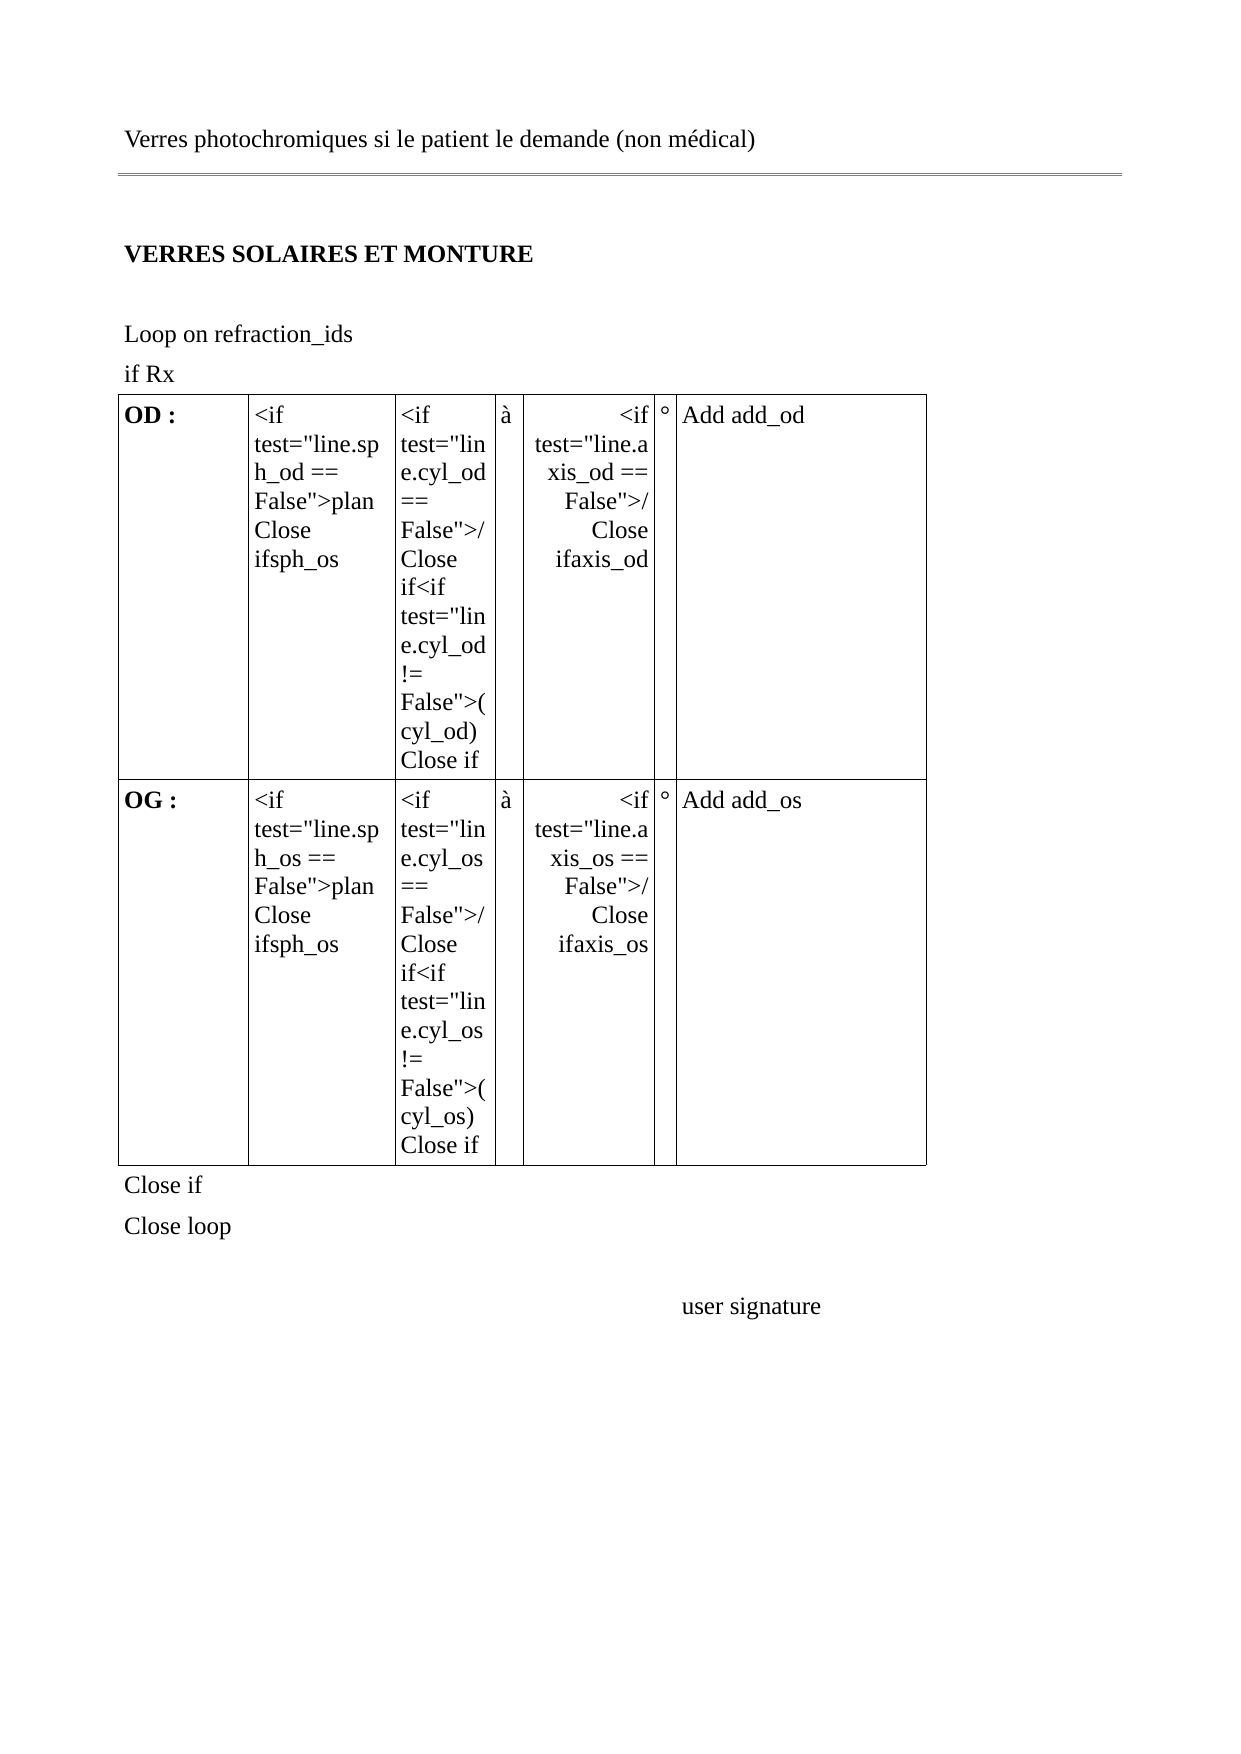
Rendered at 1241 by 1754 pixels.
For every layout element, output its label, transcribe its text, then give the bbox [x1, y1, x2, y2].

table_cell [395, 1285, 495, 1326]
table_cell [495, 1285, 523, 1326]
table_cell [249, 1205, 395, 1245]
table_cell <if test="line.sph_od == False">planClose ifsph_os [249, 395, 395, 779]
table_cell [395, 1245, 495, 1285]
table_cell Close if [118, 1166, 248, 1205]
table_cell [654, 354, 676, 394]
table_cell [118, 1245, 248, 1285]
table_cell [249, 1166, 395, 1205]
table_cell [118, 1285, 248, 1326]
table_cell [676, 1205, 926, 1245]
table_cell [495, 354, 523, 394]
table_cell OD : [119, 395, 248, 779]
table_cell [495, 314, 523, 354]
table_cell [523, 314, 654, 354]
table_cell [676, 1166, 926, 1205]
table_cell <if test="line.axis_od == False">/Close ifaxis_od [524, 395, 654, 779]
table_cell ° [655, 395, 676, 779]
table_header VERRES SOLAIRES ET MONTURE [118, 233, 926, 273]
table_cell <if test="line.cyl_os == False">/Close if<if test="line.cyl_os != False">(cyl_os)Close if [396, 780, 495, 1165]
table_cell [523, 1285, 654, 1326]
table_cell [495, 1166, 523, 1205]
table_cell [523, 1166, 654, 1205]
table_cell user signature [676, 1285, 926, 1326]
table_cell [654, 1285, 676, 1326]
table_cell <if test="line.cyl_od == False">/Close if<if test="line.cyl_od != False">(cyl_od)Close if [396, 395, 495, 779]
table_cell Verres photochromiques si le patient le demande (non médical) [118, 118, 926, 158]
table_cell [395, 1166, 495, 1205]
table_cell [523, 1245, 654, 1285]
table_cell [654, 1205, 676, 1245]
table_cell ° [655, 780, 676, 1165]
table_cell à [496, 780, 523, 1165]
table_cell Close loop [118, 1205, 248, 1245]
table_cell [249, 1245, 395, 1285]
table_cell [654, 1245, 676, 1285]
table_cell [676, 354, 926, 394]
table_cell [654, 314, 676, 354]
table_cell OG : [119, 780, 248, 1165]
table_cell [523, 1205, 654, 1245]
table_cell Loop on refraction_ids [118, 314, 395, 354]
table_cell [395, 354, 495, 394]
table_cell à [496, 395, 523, 779]
table_cell [495, 1245, 523, 1285]
table_cell [676, 1245, 926, 1285]
table_cell <if test="line.axis_os == False">/Close ifaxis_os [524, 780, 654, 1165]
table_cell [523, 354, 654, 394]
table_cell [118, 274, 926, 314]
table_cell [249, 1285, 395, 1326]
table_cell Add add_od [677, 395, 926, 779]
table_cell [654, 1166, 676, 1205]
table_cell [676, 314, 926, 354]
table_cell [395, 1205, 495, 1245]
table_cell if Rx [118, 354, 395, 394]
table_cell [395, 314, 495, 354]
table_cell Add add_os [677, 780, 926, 1165]
table_cell <if test="line.sph_os == False">planClose ifsph_os [249, 780, 395, 1165]
table_cell [495, 1205, 523, 1245]
